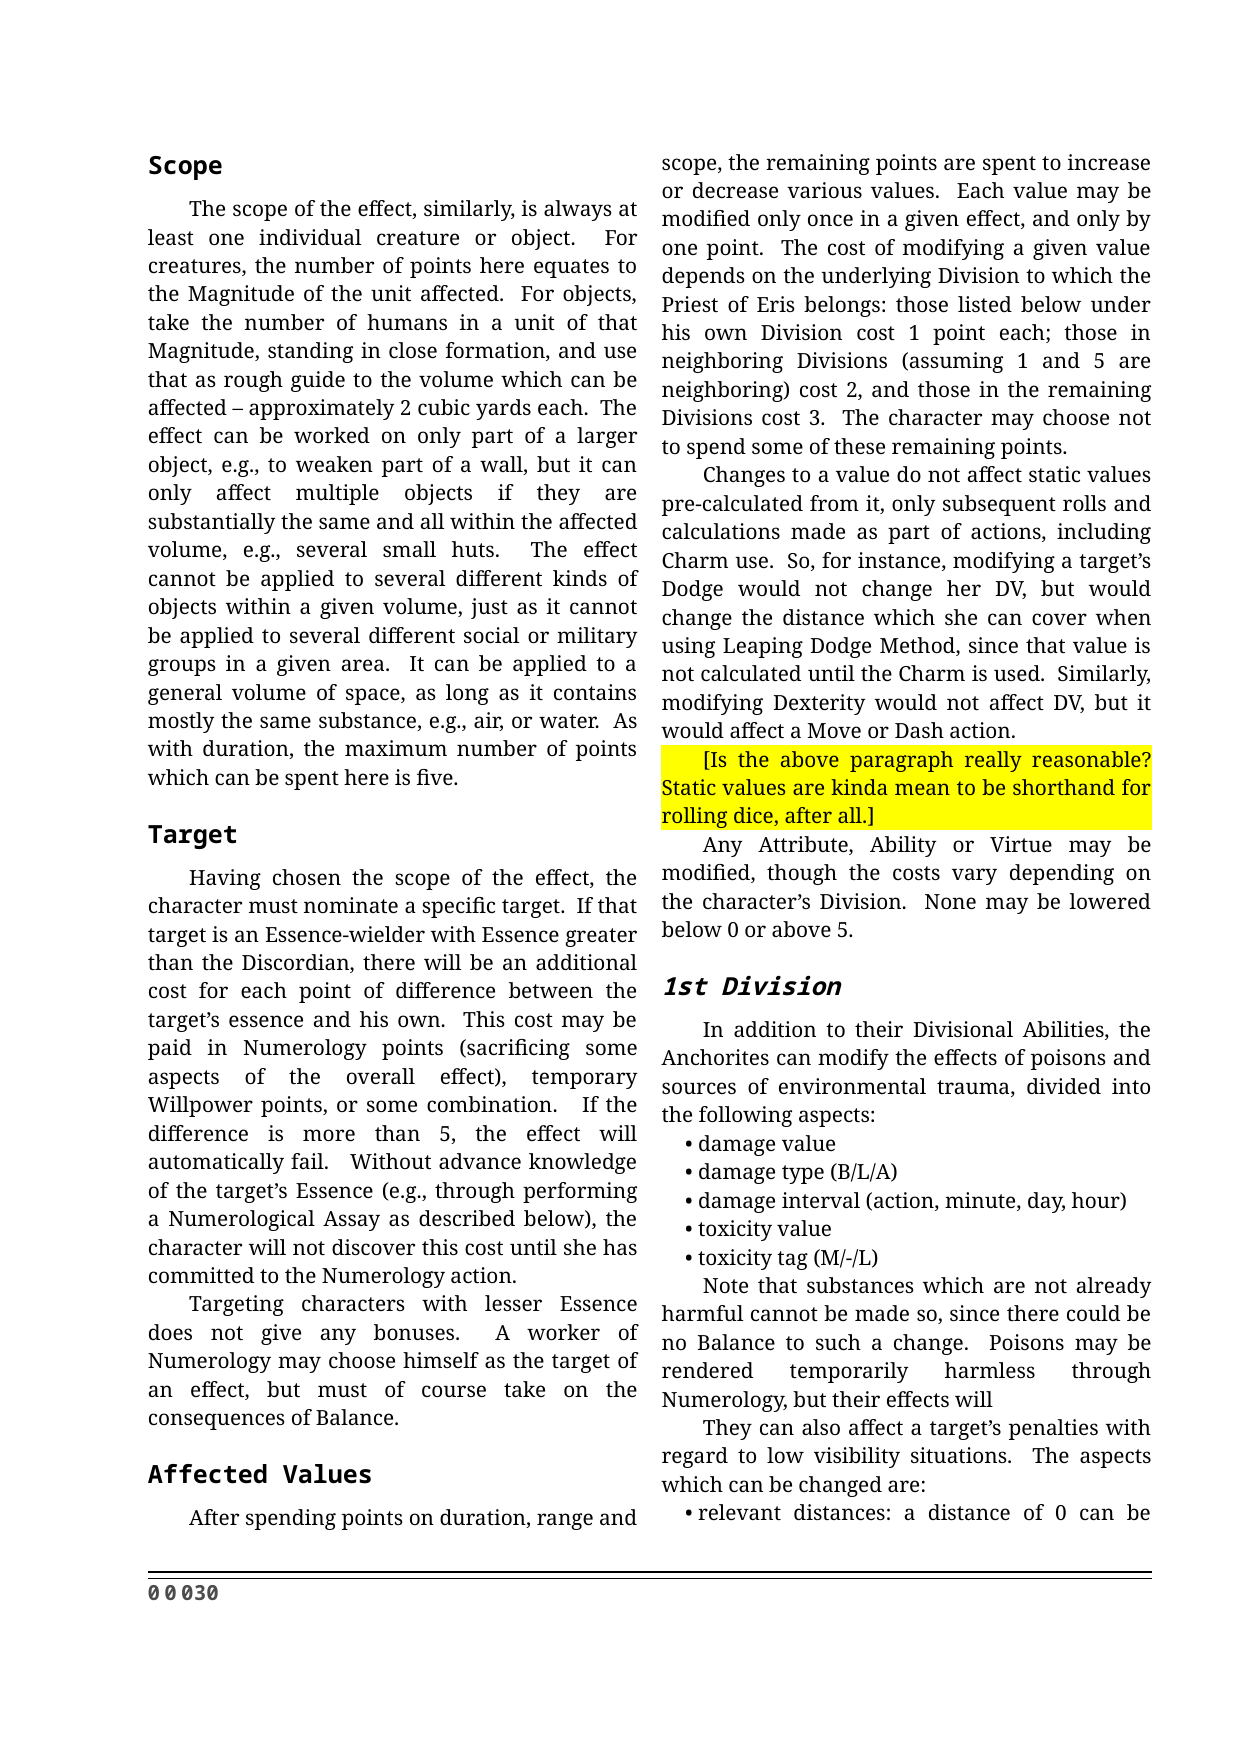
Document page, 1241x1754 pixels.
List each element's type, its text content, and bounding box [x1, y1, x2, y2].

text scope, the remaining points are spent to increase or decrease various values. Each value may be modified only once in a given effect, and only by one point. The cost of modifying a given value depends on the underlying Division to which the Priest of Eris belongs: those listed below under his own Division cost 1 point each; those in neighboring Divisions (assuming 1 and 5 are neighboring) cost 2, and those in the remaining Divisions cost 3. The character may choose not to spend some of these remaining points. [661, 148, 1152, 460]
text After spending points on duration, range and [148, 1503, 638, 1532]
text [Is the above paragraph really reasonable? Static values are kinda mean to be shorthand for rolling dice, after all.] [661, 745, 1152, 830]
list damage type (B/L/A) [661, 1157, 1152, 1186]
list relevant distances: a distance of 0 can be [661, 1498, 1152, 1527]
text In addition to their Divisional Abilities, the Anchorites can modify the effects of poisons and sources of environmental trauma, divided into the following aspects: [661, 1015, 1152, 1129]
list damage interval (action, minute, day, hour) [661, 1186, 1152, 1214]
text Having chosen the scope of the effect, the character must nominate a specific target. If that target is an Essence-wielder with Essence greater than the Discordian, there will be an additional cost for each point of difference between the target’s essence and his own. This cost may be paid in Numerology points (sacrificing some aspects of the overall effect), temporary Willpower points, or some combination. If the difference is more than 5, the effect will automatically fail. Without advance knowledge of the target’s Essence (e.g., through performing a Numerological Assay as described below), the character will not discover this cost until she has committed to the Numerology action. [148, 863, 638, 1289]
subtitle 1st Division [661, 969, 1152, 1003]
list toxicity tag (M/-/L) [661, 1243, 1152, 1271]
text Any Attribute, Ability or Virtue may be modified, though the costs vary depending on the character’s Division. None may be lowered below 0 or above 5. [661, 830, 1152, 944]
subtitle Target [148, 816, 638, 850]
list toxicity value [661, 1214, 1152, 1243]
text Targeting characters with lesser Essence does not give any bonuses. A worker of Numerology may choose himself as the target of an effect, but must of course take on the consequences of Balance. [148, 1289, 638, 1432]
text Changes to a value do not affect static values pre-calculated from it, only subsequent rolls and calculations made as part of actions, including Charm use. So, for instance, modifying a target’s Dodge would not change her DV, but would change the distance which she can cover when using Leaping Dodge Method, since that value is not calculated until the Charm is used. Similarly, modifying Dexterity would not affect DV, but it would affect a Move or Dash action. [661, 460, 1152, 745]
list damage value [661, 1129, 1152, 1157]
subtitle Affected Values [148, 1457, 638, 1491]
text The scope of the effect, similarly, is always at least one individual creature or object. For creatures, the number of points here equates to the Magnitude of the unit affected. For objects, take the number of humans in a unit of that Magnitude, standing in close formation, and use that as rough guide to the volume which can be affected – approximately 2 cubic yards each. The effect can be worked on only part of a larger object, e.g., to weaken part of a wall, but it can only affect multiple objects if they are substantially the same and all within the affected volume, e.g., several small huts. The effect cannot be applied to several different kinds of objects within a given volume, just as it cannot be applied to several different social or military groups in a given area. It can be applied to a general volume of space, as long as it contains mostly the same substance, e.g., air, or water. As with duration, the maximum number of points which can be spent here is five. [148, 194, 638, 791]
text Note that substances which are not already harmful cannot be made so, since there could be no Balance to such a change. Poisons may be rendered temporarily harmless through Numerology, but their effects will [661, 1271, 1152, 1413]
text They can also affect a target’s penalties with regard to low visibility situations. The aspects which can be changed are: [661, 1413, 1152, 1498]
subtitle Scope [148, 148, 638, 182]
